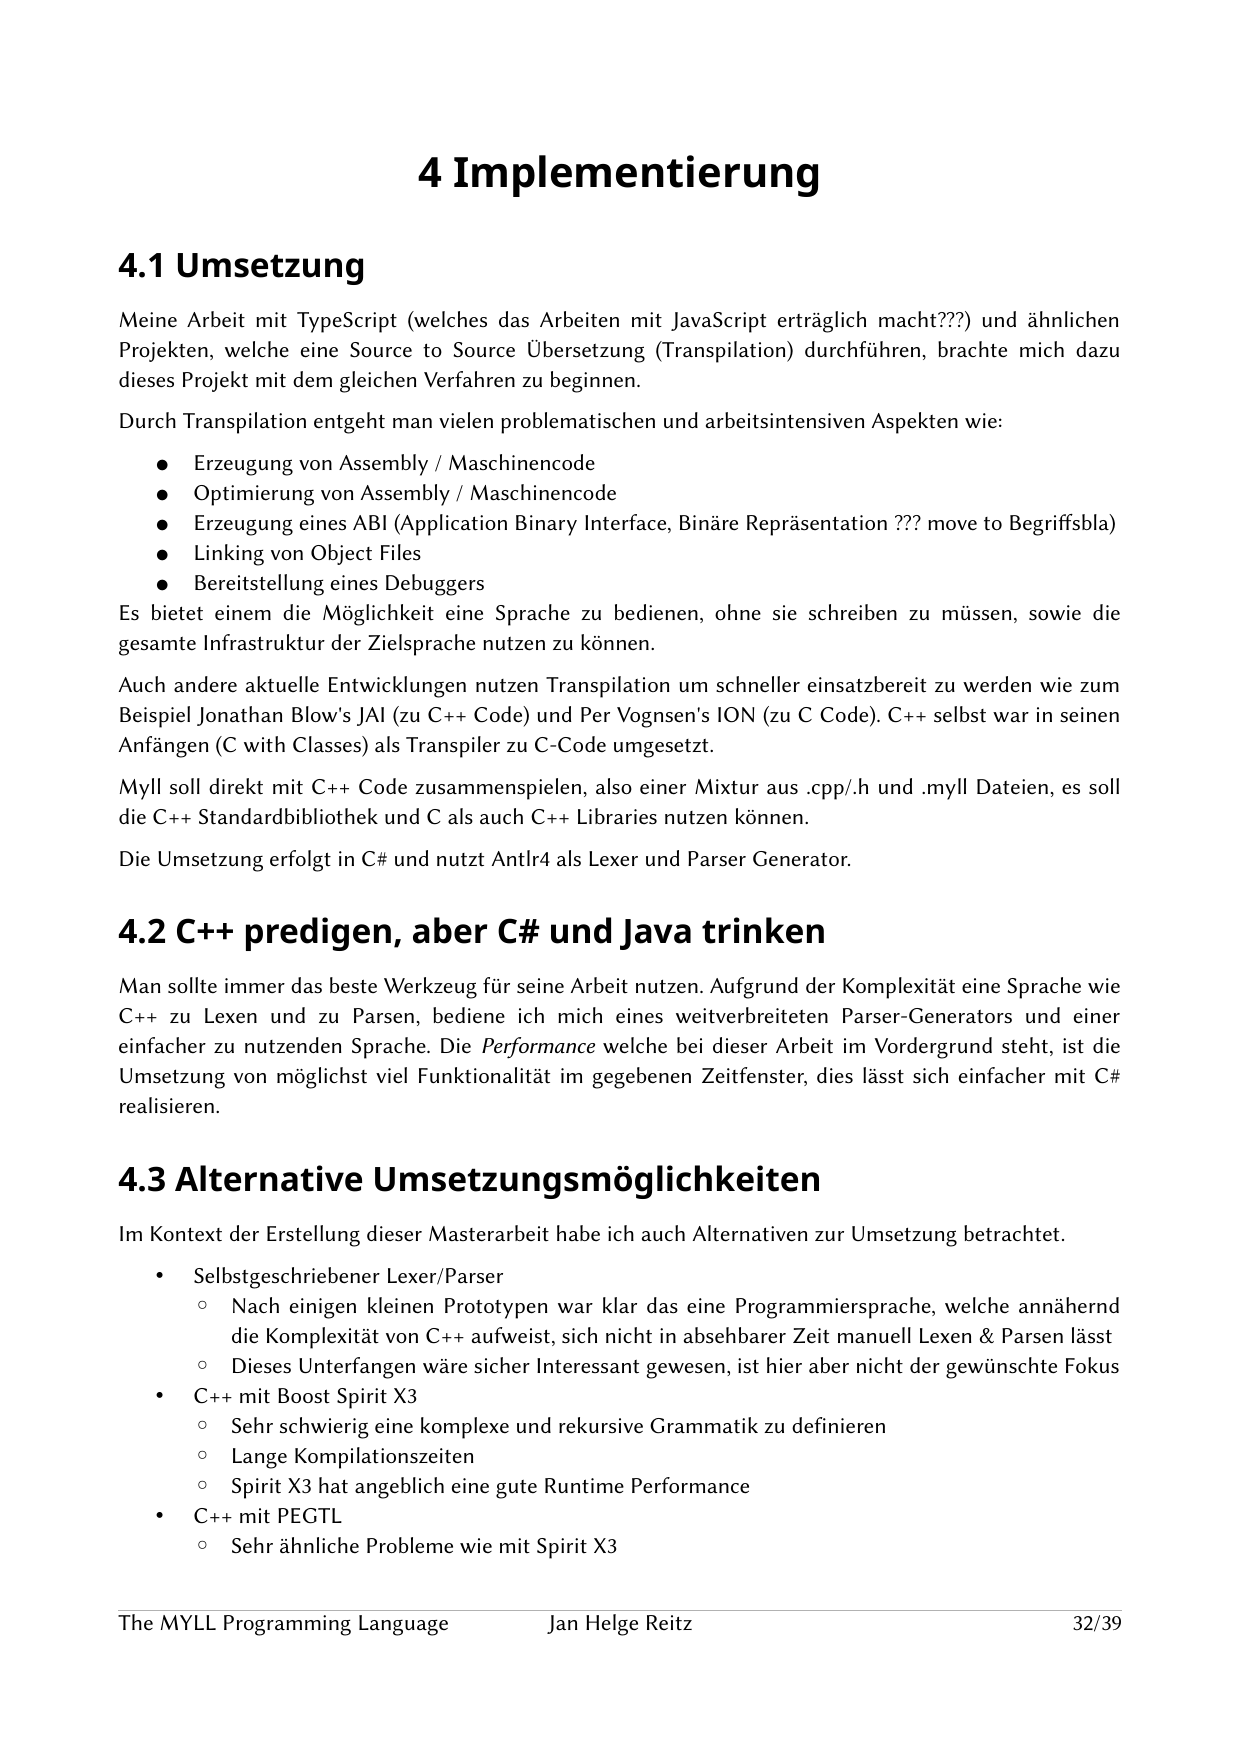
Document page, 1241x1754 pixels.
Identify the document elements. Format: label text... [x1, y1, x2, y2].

list Linking von Object Files [156, 540, 1122, 566]
list Spirit X3 hat angeblich eine gute Runtime Performance [193, 1472, 1122, 1499]
text Myll soll direkt mit C++ Code zusammenspielen, also einer Mixtur aus .cpp/.h und .myll Dateien, es soll die C++ Standardbibliothek und C als auch C++ Libraries nutzen können. [118, 774, 1122, 830]
list Sehr schwierig eine komplexe und rekursive Grammatik zu definieren [193, 1412, 1122, 1439]
list Lange Kompilationszeiten [193, 1442, 1122, 1469]
subtitle Implementierung [118, 143, 1122, 200]
text Durch Transpilation entgeht man vielen problematischen und arbeitsintensiven Aspekten wie: [118, 408, 1122, 434]
text Meine Arbeit mit TypeScript (welches das Arbeiten mit JavaScript erträglich macht???) und ähnlichen Projekten, welche eine Source to Source Übersetzung (Transpilation) durchführen, brachte mich dazu dieses Projekt mit dem gleichen Verfahren zu beginnen. [118, 307, 1122, 393]
subtitle Alternative Umsetzungsmöglichkeiten [118, 1156, 1122, 1201]
text Auch andere aktuelle Entwicklungen nutzen Transpilation um schneller einsatzbereit zu werden wie zum Beispiel Jonathan Blow's JAI (zu C++ Code) und Per Vognsen's ION (zu C Code). C++ selbst war in seinen Anfängen (C with Classes) als Transpiler zu C-Code umgesetzt. [118, 672, 1122, 758]
list Bereitstellung eines Debuggers [156, 570, 1122, 596]
list Erzeugung von Assembly / Maschinencode [156, 450, 1122, 476]
list Sehr ähnliche Probleme wie mit Spirit X3 [193, 1532, 1122, 1559]
list Selbstgeschriebener Lexer/Parser [156, 1262, 1122, 1289]
subtitle Umsetzung [118, 242, 1122, 287]
list Optimierung von Assembly / Maschinencode [156, 480, 1122, 506]
list C++ mit PEGTL [156, 1502, 1122, 1529]
list Dieses Unterfangen wäre sicher Interessant gewesen, ist hier aber nicht der gewünschte Fokus [193, 1352, 1122, 1379]
list C++ mit Boost Spirit X3 [156, 1382, 1122, 1409]
text Es bietet einem die Möglichkeit eine Sprache zu bedienen, ohne sie schreiben zu müssen, sowie die gesamte Infrastruktur der Zielsprache nutzen zu können. [118, 600, 1122, 656]
list Erzeugung eines ABI (Application Binary Interface, Binäre Repräsentation ??? move to Begriffsbla) [156, 510, 1122, 536]
subtitle C++ predigen, aber C# und Java trinken [118, 908, 1122, 954]
text Man sollte immer das beste Werkzeug für seine Arbeit nutzen. Aufgrund der Komplexität eine Sprache wie C++ zu Lexen und zu Parsen, bediene ich mich eines weitverbreiteten Parser-Generators und einer einfacher zu nutzenden Sprache. Die Performance welche bei dieser Arbeit im Vordergrund steht, ist die Umsetzung von möglichst viel Funktionalität im gegebenen Zeitfenster, dies lässt sich einfacher mit C# realisieren. [118, 973, 1122, 1119]
text Die Umsetzung erfolgt in C# und nutzt Antlr4 als Lexer und Parser Generator. [118, 846, 1122, 872]
text Im Kontext der Erstellung dieser Masterarbeit habe ich auch Alternativen zur Umsetzung betrachtet. [118, 1221, 1122, 1247]
list Nach einigen kleinen Prototypen war klar das eine Programmiersprache, welche annähernd die Komplexität von C++ aufweist, sich nicht in absehbarer Zeit manuell Lexen & Parsen lässt [193, 1292, 1122, 1349]
